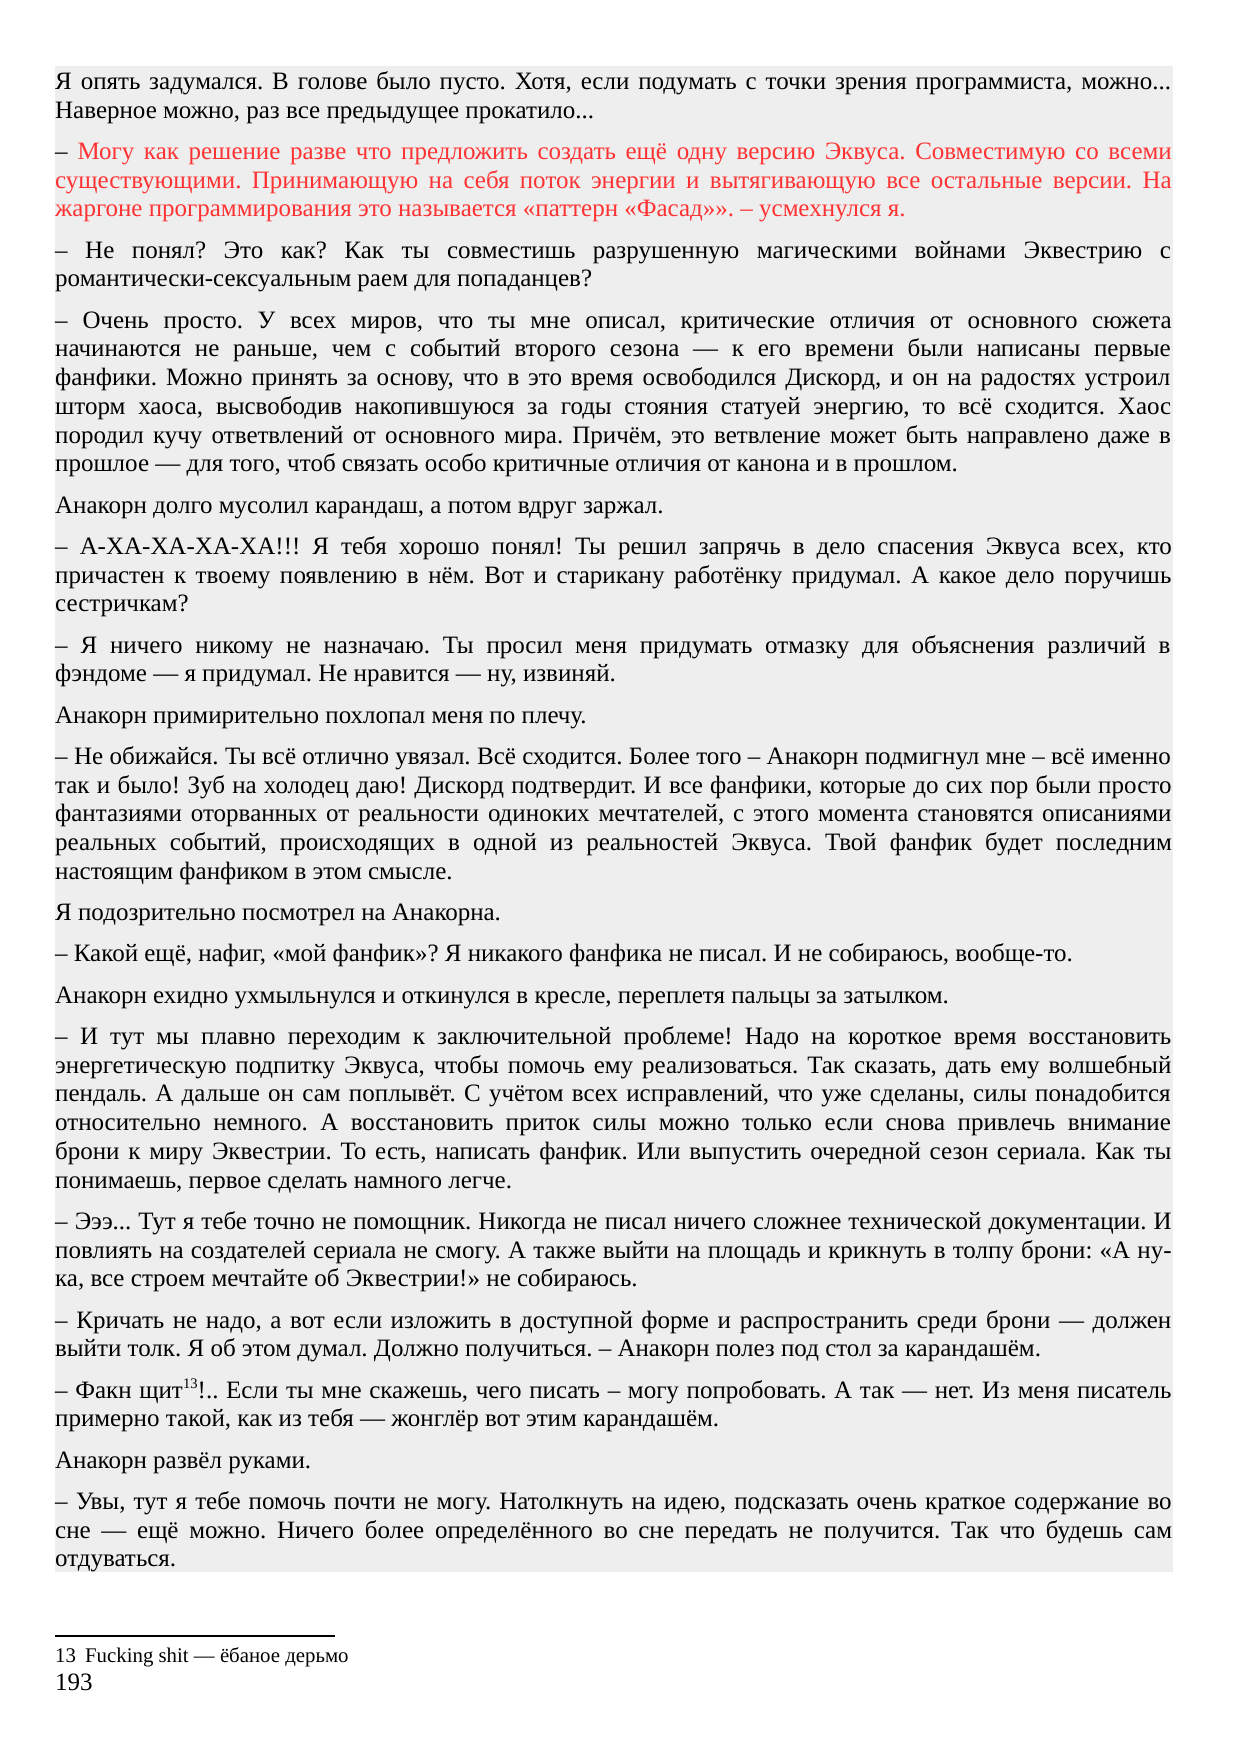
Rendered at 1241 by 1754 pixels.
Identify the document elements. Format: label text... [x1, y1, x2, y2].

text Анакорн примирительно похлопал меня по плечу. [55, 700, 1173, 728]
text Анакорн долго мусолил карандаш, а потом вдруг заржал. [55, 490, 1173, 518]
text – И тут мы плавно переходим к заключительной проблеме! Надо на короткое время восстановить энергетическую подпитку Эквуса, чтобы помочь ему реализоваться. Так сказать, дать ему волшебный пендаль. А дальше он сам поплывёт. С учётом всех исправлений, что уже сделаны, силы понадобится относительно немного. А восстановить приток силы можно только если снова привлечь внимание брони к миру Эквестрии. То есть, написать фанфик. Или выпустить очередной сезон сериала. Как ты понимаешь, первое сделать намного легче. [55, 1021, 1173, 1193]
text Я подозрительно посмотрел на Анакорна. [55, 897, 1173, 926]
text – Увы, тут я тебе помочь почти не могу. Натолкнуть на идею, подсказать очень краткое содержание во сне — ещё можно. Ничего более определённого во сне передать не получится. Так что будешь сам отдуваться. [55, 1486, 1173, 1572]
text – Кричать не надо, а вот если изложить в доступной форме и распространить среди брони — должен выйти толк. Я об этом думал. Должно получиться. – Анакорн полез под стол за карандашём. [55, 1305, 1173, 1362]
text – А-ХА-ХА-ХА-ХА!!! Я тебя хорошо понял! Ты решил запрячь в дело спасения Эквуса всех, кто причастен к твоему появлению в нём. Вот и старикану работёнку придумал. А какое дело поручишь сестричкам? [55, 531, 1173, 617]
text – Какой ещё, нафиг, «мой фанфик»? Я никакого фанфика не писал. И не собираюсь, вообще-то. [55, 938, 1173, 967]
text – Не понял? Это как? Как ты совместишь разрушенную магическими войнами Эквестрию с романтически-сексуальным раем для попаданцев? [55, 235, 1173, 292]
text – Я ничего никому не назначаю. Ты просил меня придумать отмазку для объяснения различий в фэндоме — я придумал. Не нравится — ну, извиняй. [55, 630, 1173, 687]
text Fucking shit — ёбаное дерьмо [55, 1642, 1173, 1667]
text – Эээ... Тут я тебе точно не помощник. Никогда не писал ничего сложнее технической документации. И повлиять на создателей сериала не смогу. А также выйти на площадь и крикнуть в толпу брони: «А ну-ка, все строем мечтайте об Эквестрии!» не собираюсь. [55, 1206, 1173, 1292]
text Анакорн ехидно ухмыльнулся и откинулся в кресле, переплетя пальцы за затылком. [55, 980, 1173, 1008]
text – Очень просто. У всех миров, что ты мне описал, критические отличия от основного сюжета начинаются не раньше, чем с событий второго сезона — к его времени были написаны первые фанфики. Можно принять за основу, что в это время освободился Дискорд, и он на радостях устроил шторм хаоса, высвободив накопившуюся за годы стояния статуей энергию, то всё сходится. Хаос породил кучу ответвлений от основного мира. Причём, это ветвление может быть направлено даже в прошлое — для того, чтоб связать особо критичные отличия от канона и в прошлом. [55, 305, 1173, 477]
text – Факн щит!.. Если ты мне скажешь, чего писать – могу попробовать. А так — нет. Из меня писатель примерно такой, как из тебя — жонглёр вот этим карандашём. [55, 1375, 1173, 1432]
text – Могу как решение разве что предложить создать ещё одну версию Эквуса. Совместимую со всеми существующими. Принимающую на себя поток энергии и вытягивающую все остальные версии. На жаргоне программирования это называется «паттерн «Фасад»». – усмехнулся я. [55, 136, 1173, 222]
text – Не обижайся. Ты всё отлично увязал. Всё сходится. Более того – Анакорн подмигнул мне – всё именно так и было! Зуб на холодец даю! Дискорд подтвердит. И все фанфики, которые до сих пор были просто фантазиями оторванных от реальности одиноких мечтателей, с этого момента становятся описаниями реальных событий, происходящих в одной из реальностей Эквуса. Твой фанфик будет последним настоящим фанфиком в этом смысле. [55, 741, 1173, 885]
text Анакорн развёл руками. [55, 1445, 1173, 1473]
text Я опять задумался. В голове было пусто. Хотя, если подумать с точки зрения программиста, можно... Наверное можно, раз все предыдущее прокатило... [55, 66, 1173, 123]
